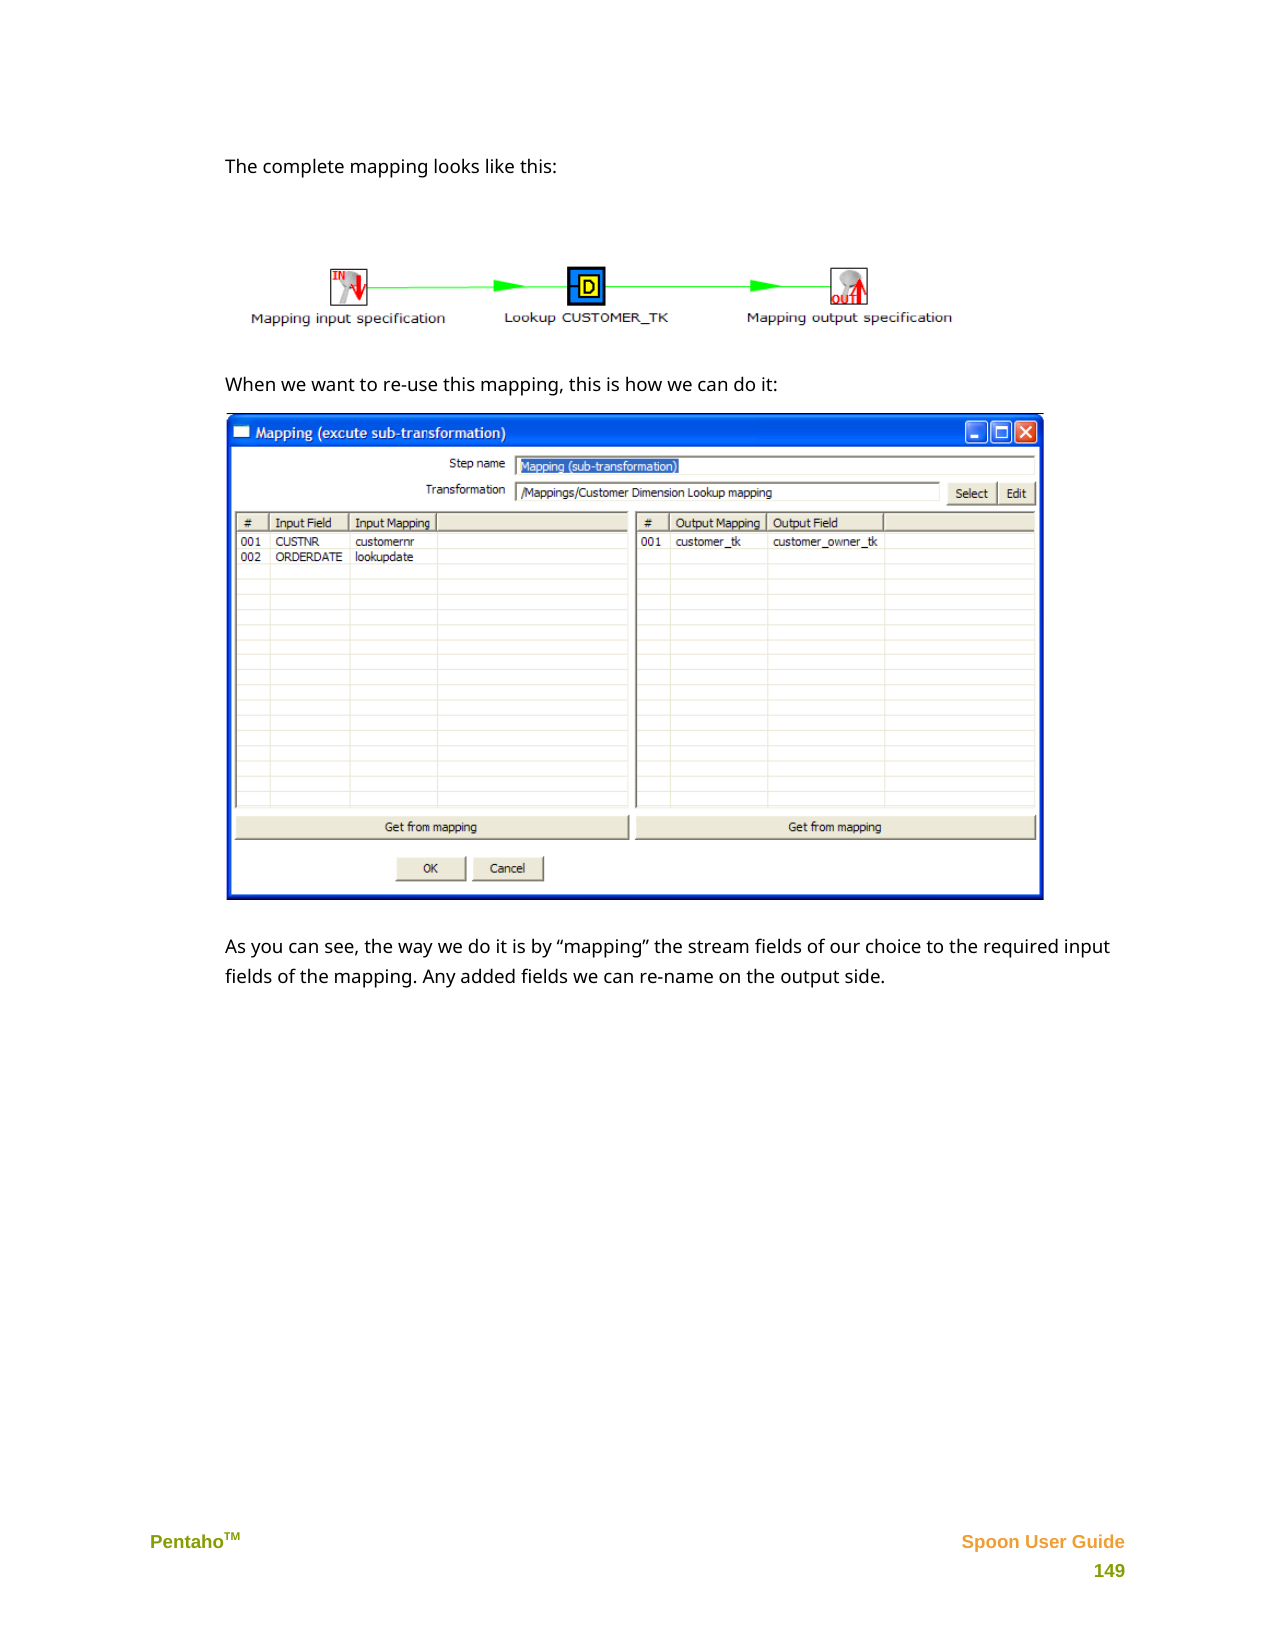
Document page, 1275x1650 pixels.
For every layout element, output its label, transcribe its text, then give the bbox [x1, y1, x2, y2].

text When we want to re-use this mapping, this is how we can do it: [225, 208, 1125, 397]
text The complete mapping looks like this: [225, 150, 1125, 179]
text As you can see, the way we do it is by “mapping” the stream fields of our choice to the required input fields of the mapping. Any added fields we can re-name on the output side. [225, 931, 1125, 989]
